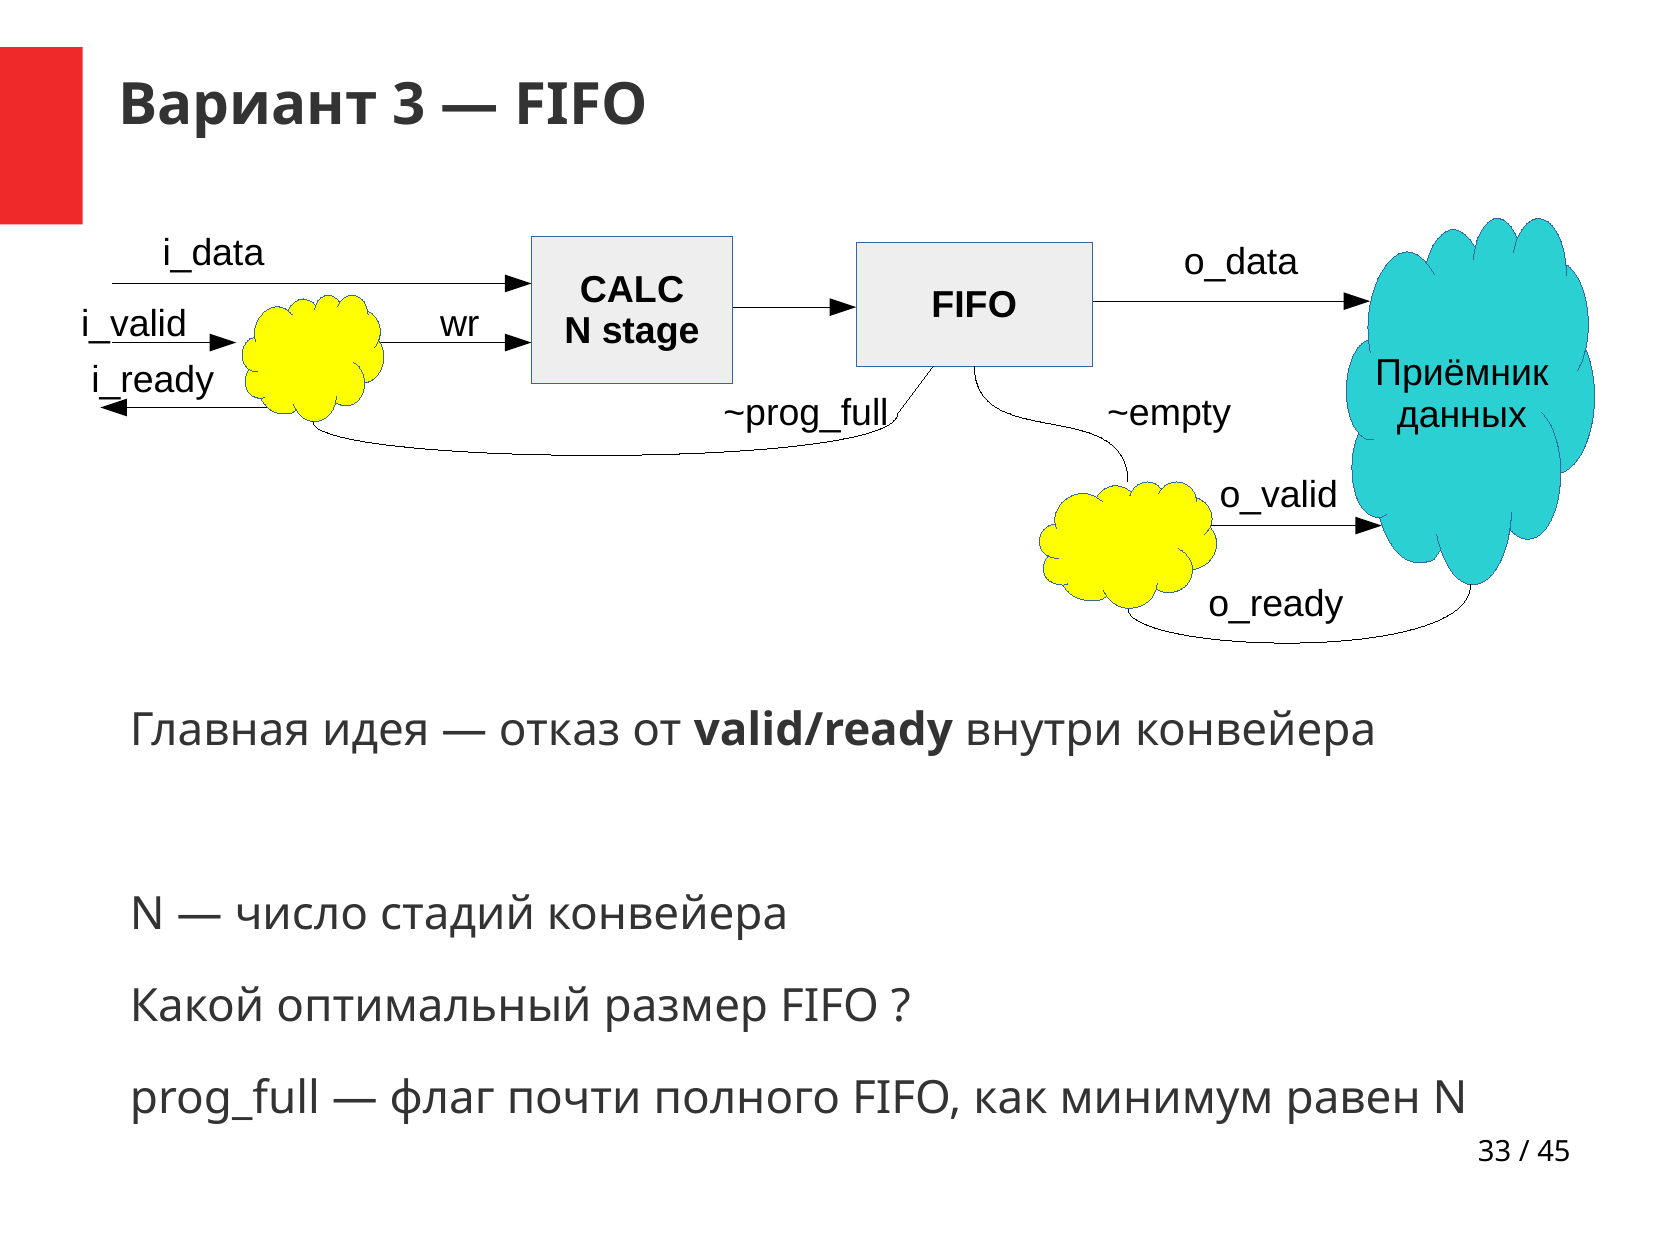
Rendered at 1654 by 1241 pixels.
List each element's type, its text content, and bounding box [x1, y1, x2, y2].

text_box o_data [1169, 233, 1323, 290]
text_box Приёмник данных [1346, 218, 1595, 585]
text_box CALC N stage [531, 236, 733, 384]
text_box i_data [147, 224, 300, 281]
title Вариант 3 — FIFO [118, 49, 1571, 154]
text_box FIFO [856, 242, 1093, 367]
text_box wr [425, 295, 532, 352]
text_box ~empty [1092, 383, 1247, 441]
text_box [1039, 481, 1217, 609]
text_box [242, 295, 384, 422]
text_box o_valid [1204, 466, 1353, 523]
text_box i_ready [76, 351, 229, 408]
text_box ~prog_full [708, 383, 993, 462]
text_box o_ready [1193, 575, 1359, 632]
text_box i_valid [66, 294, 219, 352]
list Главная идея — отказ от valid/ready внутри конвейера N — число стадий конвейера Какой оптимальный размер FIFO ? prog_full — флаг почти полного FIFO, как минимум равен N [59, 696, 1571, 1016]
